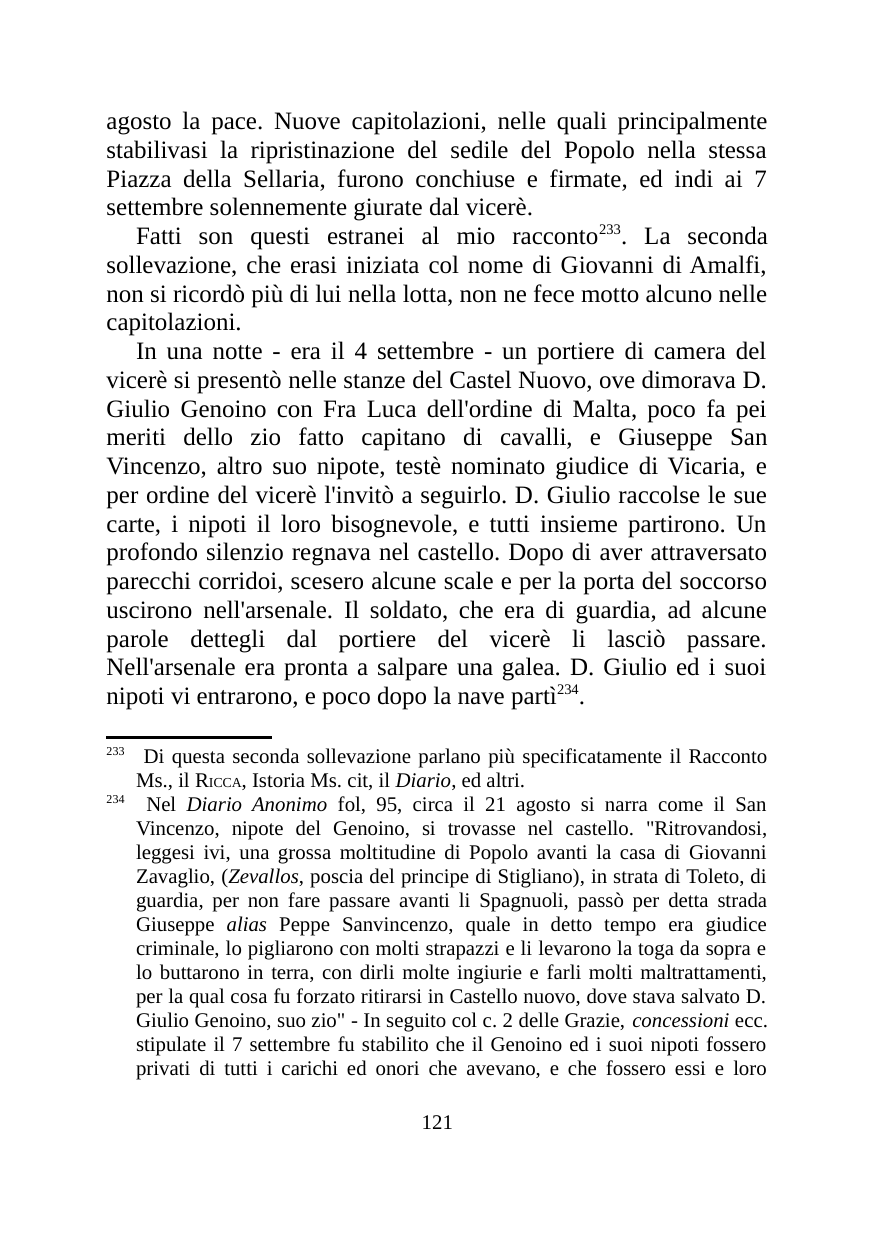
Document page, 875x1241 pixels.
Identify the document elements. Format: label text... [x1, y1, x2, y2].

text Di questa seconda sollevazione parlano più specificatamente il Racconto Ms., il Ricca, Istoria Ms. cit, il Diario, ed altri. [106, 743, 768, 792]
text In una notte - era il 4 settembre - un portiere di camera del vicerè si presentò nelle stanze del Castel Nuovo, ove dimorava D. Giulio Genoino con Fra Luca dell'ordine di Malta, poco fa pei meriti dello zio fatto capitano di cavalli, e Giuseppe San Vincenzo, altro suo nipote, testè nominato giudice di Vicaria, e per ordine del vicerè l'invitò a seguirlo. D. Giulio raccolse le sue carte, i nipoti il loro bisognevole, e tutti insieme partirono. Un profondo silenzio regnava nel castello. Dopo di aver attraversato parecchi corridoi, scesero alcune scale e per la porta del soccorso uscirono nell'arsenale. Il soldato, che era di guardia, ad alcune parole dettegli dal portiere del vicerè li lasciò passare. Nell'arsenale era pronta a salpare una galea. D. Giulio ed i suoi nipoti vi entrarono, e poco dopo la nave partì. [106, 336, 768, 710]
text Fatti son questi estranei al mio racconto. La seconda sollevazione, che erasi iniziata col nome di Giovanni di Amalfi, non si ricordò più di lui nella lotta, non ne fece motto alcuno nelle capitolazioni. [106, 221, 768, 336]
text agosto la pace. Nuove capitolazioni, nelle quali principalmente stabilivasi la ripristinazione del sedile del Popolo nella stessa Piazza della Sellaria, furono conchiuse e firmate, ed indi ai 7 settembre solennemente giurate dal vicerè. [106, 106, 768, 221]
text Nel Diario Anonimo fol, 95, circa il 21 agosto si narra come il San Vincenzo, nipote del Genoino, si trovasse nel castello. "Ritrovandosi, leggesi ivi, una grossa moltitudine di Popolo avanti la casa di Giovanni Zavaglio, (Zevallos, poscia del principe di Stigliano), in strata di Toleto, di guardia, per non fare passare avanti li Spagnuoli, passò per detta strada Giuseppe alias Peppe Sanvincenzo, quale in detto tempo era giudice criminale, lo pigliarono con molti strapazzi e li levarono la toga da sopra e lo buttarono in terra, con dirli molte ingiurie e farli molti maltrattamenti, per la qual cosa fu forzato ritirarsi in Castello nuovo, dove stava salvato D. Giulio Genoino, suo zio" - In seguito col c. 2 delle Grazie, concessioni ecc. stipulate il 7 settembre fu stabilito che il Genoino ed i suoi nipoti fossero privati di tutti i carichi ed onori che avevano, e che fossero essi e loro [106, 792, 768, 1080]
